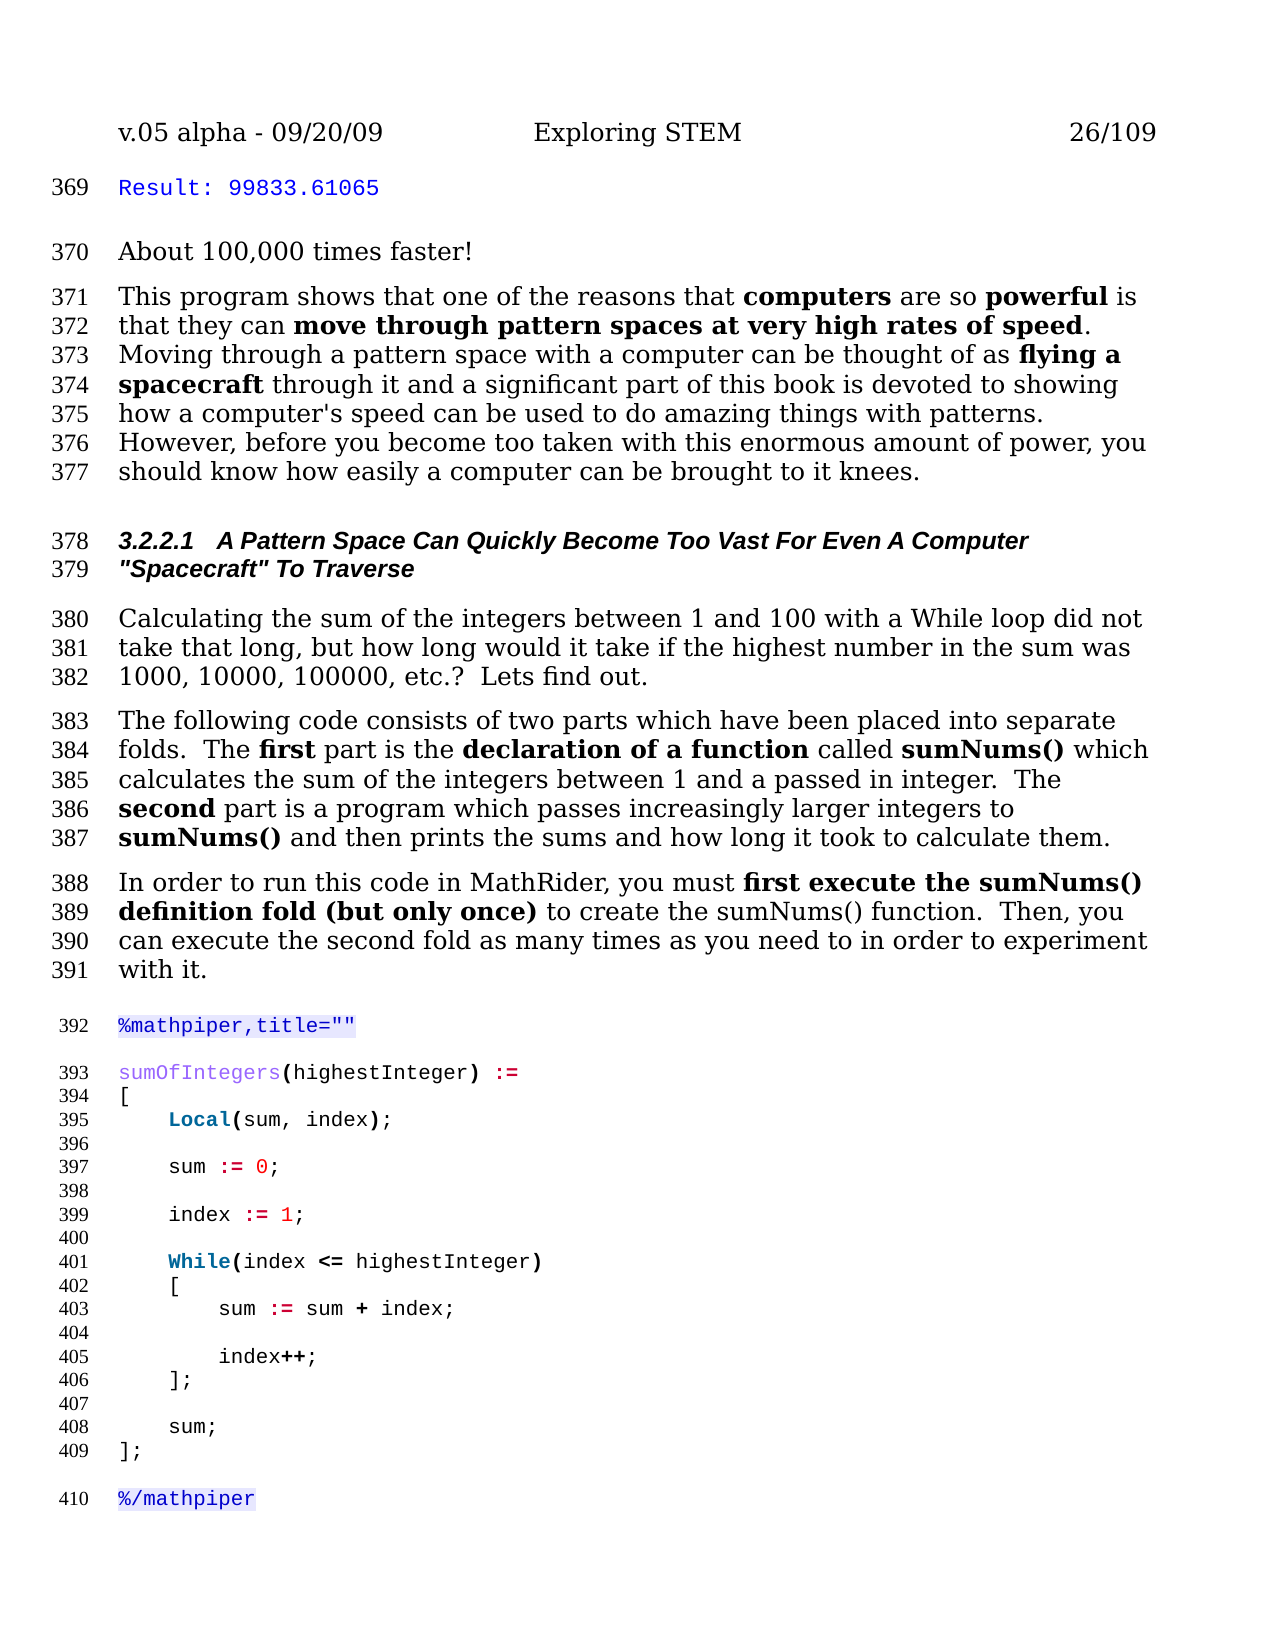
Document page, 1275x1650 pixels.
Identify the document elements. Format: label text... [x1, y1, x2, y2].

text In order to run this code in MathRider, you must first execute the sumNums() definition fold (but only once) to create the sumNums() function. Then, you can execute the second fold as many times as you need to in order to experiment with it. [118, 868, 1157, 985]
text About 100,000 times faster! [118, 238, 1157, 267]
text index := 1; [118, 1204, 1157, 1227]
text [ [118, 1275, 1157, 1298]
text Calculating the sum of the integers between 1 and 100 with a While loop did not take that long, but how long would it take if the highest number in the sum was 1000, 10000, 100000, etc.? Lets find out. [118, 604, 1157, 691]
text ]; [118, 1369, 1157, 1393]
text [ [118, 1086, 1157, 1109]
text %/mathpiper [118, 1487, 1157, 1511]
subtitle A Pattern Space Can Quickly Become Too Vast For Even A Computer "Spacecraft" To Traverse [118, 526, 1157, 583]
text This program shows that one of the reasons that computers are so powerful is that they can move through pattern spaces at very high rates of speed. Moving through a pattern space with a computer can be thought of as flying a spacecraft through it and a significant part of this book is devoted to showing how a computer's speed can be used to do amazing things with patterns. However, before you become too taken with this enormous amount of power, you should know how easily a computer can be brought to it knees. [118, 282, 1157, 487]
text sum; [118, 1417, 1157, 1440]
text The following code consists of two parts which have been placed into separate folds. The first part is the declaration of a function called sumNums() which calculates the sum of the integers between 1 and a passed in integer. The second part is a program which passes increasingly larger integers to sumNums() and then prints the sums and how long it took to calculate them. [118, 706, 1157, 853]
text sumOfIntegers(highestInteger) := [118, 1062, 1157, 1086]
text sum := 0; [118, 1156, 1157, 1180]
text index++; [118, 1346, 1157, 1369]
text ]; [118, 1440, 1157, 1464]
text Local(sum, index); [118, 1109, 1157, 1133]
text %mathpiper,title="" [118, 1014, 1157, 1038]
text While(index <= highestInteger) [118, 1251, 1157, 1275]
text Result: 99833.61065 [118, 177, 1157, 203]
text sum := sum + index; [118, 1298, 1157, 1322]
